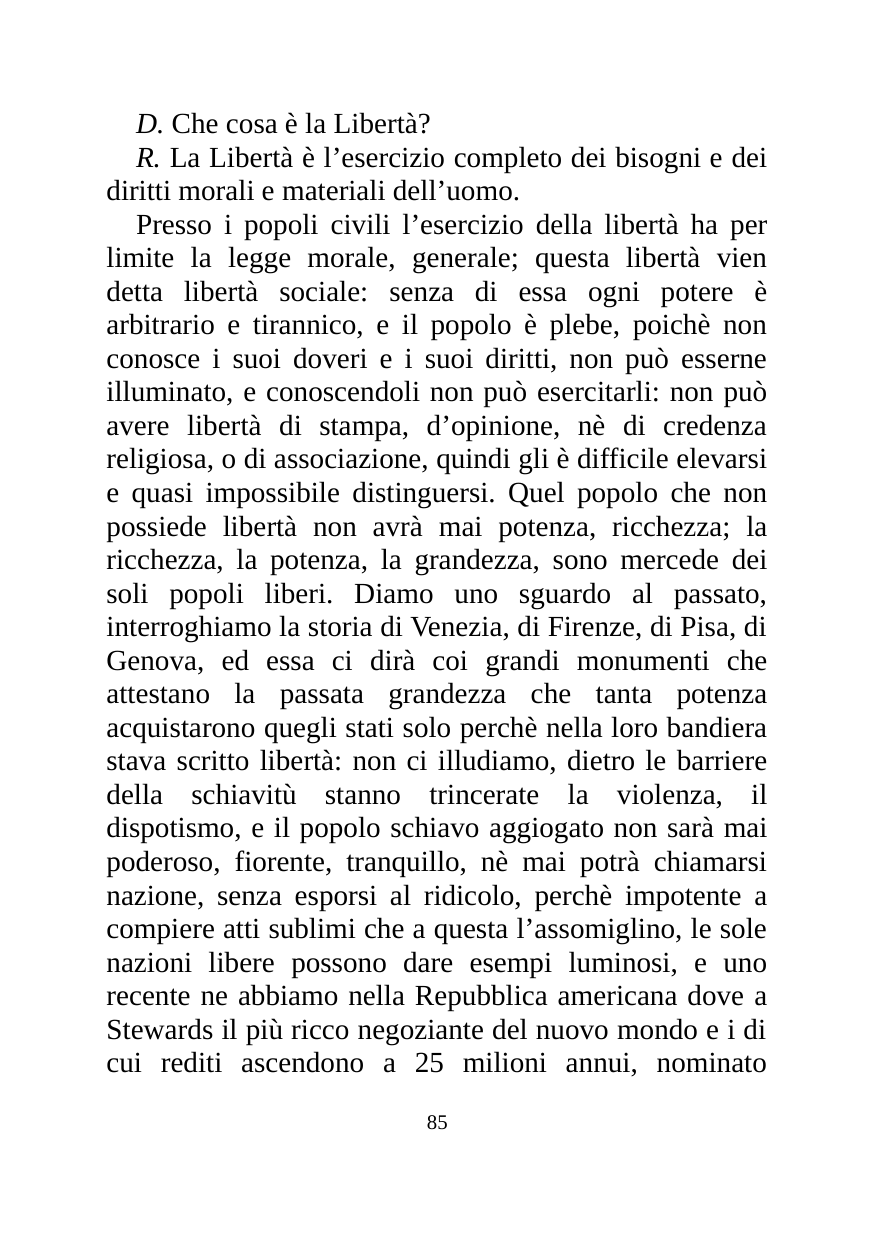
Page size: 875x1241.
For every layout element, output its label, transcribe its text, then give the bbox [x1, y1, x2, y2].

text Presso i popoli civili l’esercizio della libertà ha per limite la legge morale, generale; questa libertà vien detta libertà sociale: senza di essa ogni potere è arbitrario e tirannico, e il popolo è plebe, poichè non conosce i suoi doveri e i suoi diritti, non può esserne illuminato, e conoscendoli non può esercitarli: non può avere libertà di stampa, d’opinione, nè di credenza religiosa, o di associazione, quindi gli è difficile elevarsi e quasi impossibile distinguersi. Quel popolo che non possiede libertà non avrà mai potenza, ricchezza; la ricchezza, la potenza, la grandezza, sono mercede dei soli popoli liberi. Diamo uno sguardo al passato, interroghiamo la storia di Venezia, di Firenze, di Pisa, di Genova, ed essa ci dirà coi grandi monumenti che attestano la passata grandezza che tanta potenza acquistarono quegli stati solo perchè nella loro bandiera stava scritto libertà: non ci illudiamo, dietro le barriere della schiavitù stanno trincerate la violenza, il dispotismo, e il popolo schiavo aggiogato non sarà mai poderoso, fiorente, tranquillo, nè mai potrà chiamarsi nazione, senza esporsi al ridicolo, perchè impotente a compiere atti sublimi che a questa l’assomiglino, le sole nazioni libere possono dare esempi luminosi, e uno recente ne abbiamo nella Repubblica americana dove a Stewards il più ricco negoziante del nuovo mondo e i di cui rediti ascendono a 25 milioni annui, nominato [106, 207, 768, 1079]
text D. Che cosa è la Libertà? [106, 106, 768, 140]
text R. La Libertà è l’esercizio completo dei bisogni e dei diritti morali e materiali dell’uomo. [106, 140, 768, 207]
